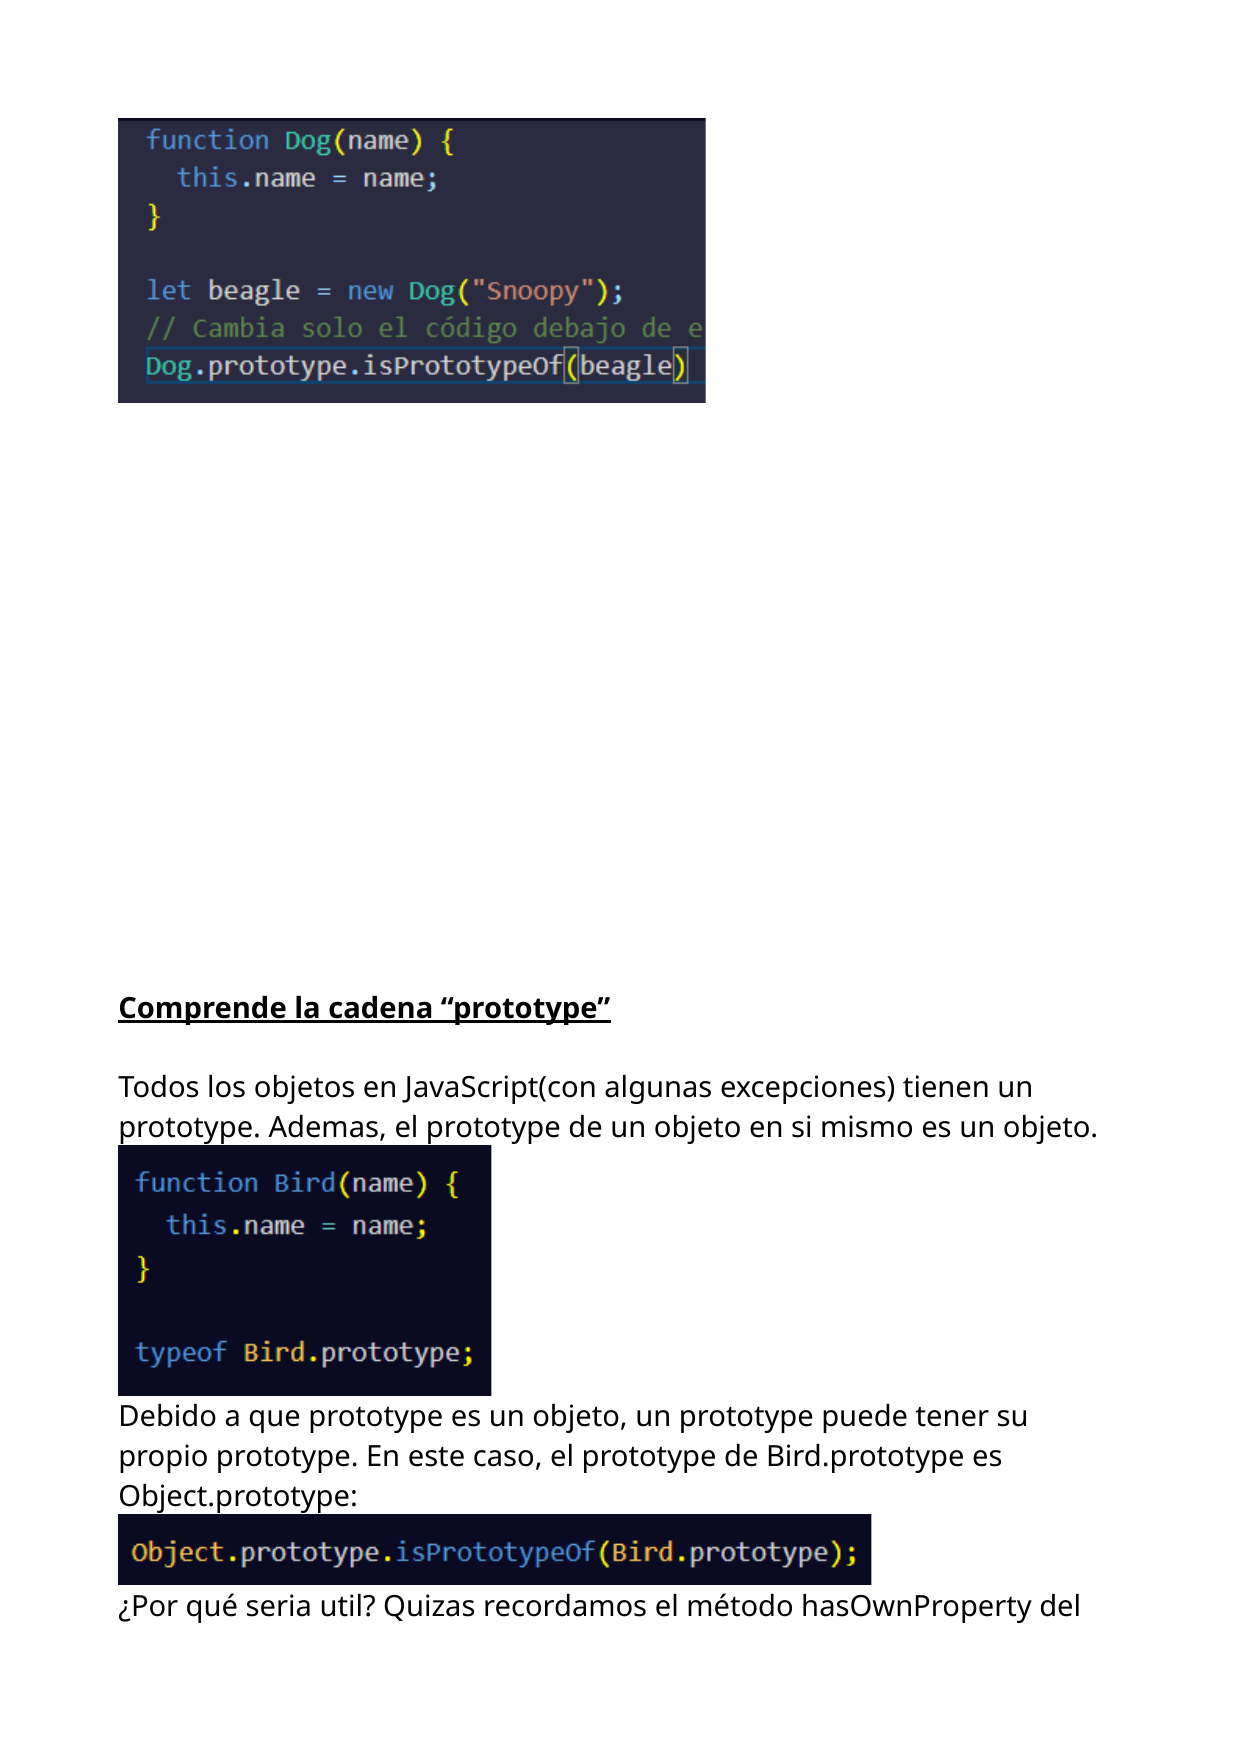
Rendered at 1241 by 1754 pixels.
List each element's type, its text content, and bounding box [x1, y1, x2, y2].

text ¿Por qué seria util? Quizas recordamos el método hasOwnProperty del [118, 1585, 1122, 1625]
text Todos los objetos en JavaScript(con algunas excepciones) tienen un prototype. Ademas, el prototype de un objeto en si mismo es un objeto. [118, 1066, 1122, 1146]
text Comprende la cadena “prototype” [118, 987, 1122, 1027]
text Debido a que prototype es un objeto, un prototype puede tener su propio prototype. En este caso, el prototype de Bird.prototype es Object.prototype: [118, 1396, 1122, 1515]
